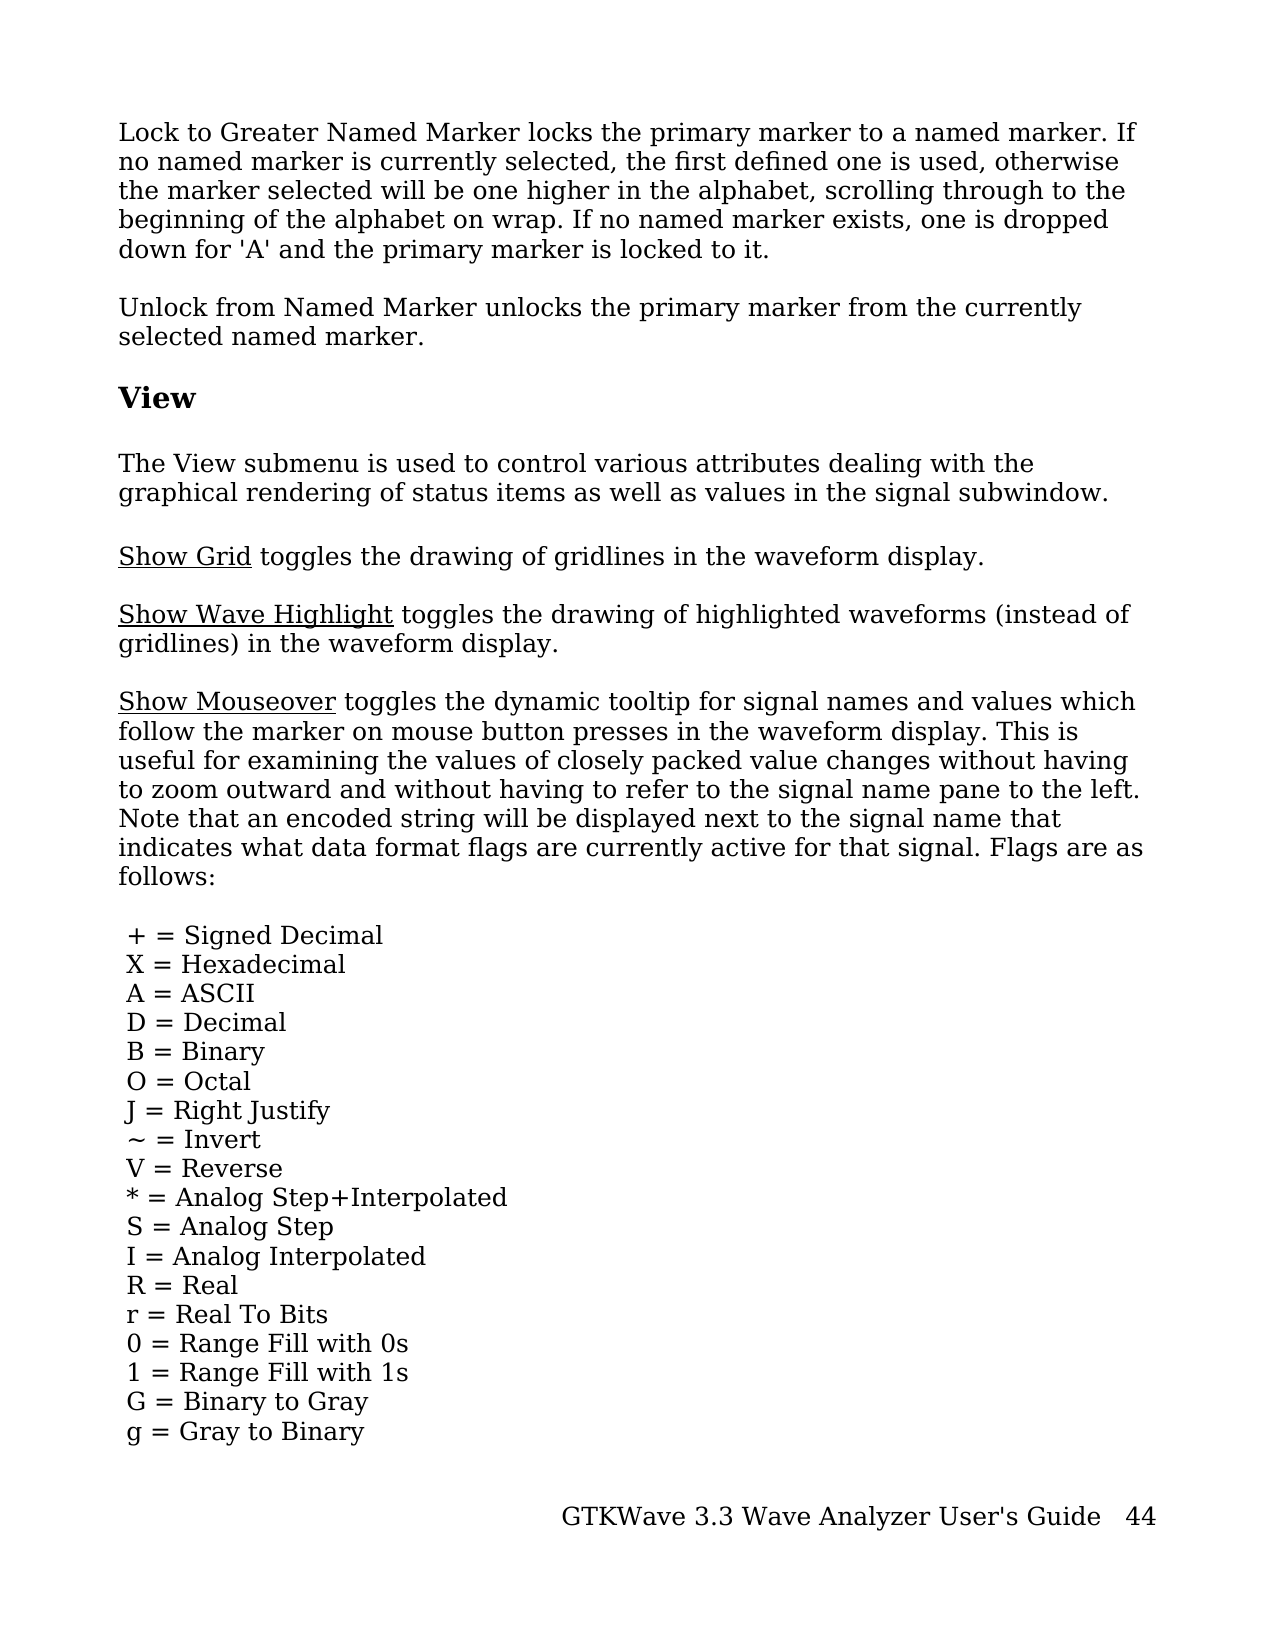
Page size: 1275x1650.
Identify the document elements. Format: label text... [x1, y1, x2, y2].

text ~ = Invert [118, 1125, 1157, 1154]
text + = Signed Decimal [118, 921, 1157, 950]
text 0 = Range Fill with 0s [118, 1329, 1157, 1358]
text The View submenu is used to control various attributes dealing with the graphical rendering of status items as well as values in the signal subwindow. [118, 449, 1157, 507]
text View [118, 381, 1157, 415]
text J = Right Justify [118, 1096, 1157, 1125]
text Show Wave Highlight toggles the drawing of highlighted waveforms (instead of gridlines) in the waveform display. [118, 600, 1157, 658]
text Show Grid toggles the drawing of gridlines in the waveform display. [118, 542, 1157, 571]
text * = Analog Step+Interpolated [118, 1183, 1157, 1213]
text S = Analog Step [118, 1213, 1157, 1242]
text G = Binary to Gray [118, 1388, 1157, 1417]
text O = Octal [118, 1067, 1157, 1096]
text I = Analog Interpolated [118, 1242, 1157, 1271]
text X = Hexadecimal [118, 950, 1157, 979]
text R = Real [118, 1271, 1157, 1300]
text A = ASCII [118, 979, 1157, 1008]
text follow the marker on mouse button presses in the waveform display. This is useful for examining the values of closely packed value changes without having to zoom outward and without having to refer to the signal name pane to the left. Note that an encoded string will be displayed next to the signal name that indicates what data format flags are currently active for that signal. Flags are as follows: [118, 717, 1157, 892]
text D = Decimal [118, 1008, 1157, 1038]
text Lock to Greater Named Marker locks the primary marker to a named marker. If no named marker is currently selected, the first defined one is used, otherwise the marker selected will be one higher in the alphabet, scrolling through to the beginning of the alphabet on wrap. If no named marker exists, one is dropped down for 'A' and the primary marker is locked to it. [118, 118, 1157, 264]
text 1 = Range Fill with 1s [118, 1358, 1157, 1388]
text r = Real To Bits [118, 1300, 1157, 1329]
text g = Gray to Binary [118, 1417, 1157, 1446]
text V = Reverse [118, 1154, 1157, 1183]
text B = Binary [118, 1038, 1157, 1067]
text Unlock from Named Marker unlocks the primary marker from the currently selected named marker. [118, 293, 1157, 351]
text Show Mouseover toggles the dynamic tooltip for signal names and values which [118, 688, 1157, 717]
